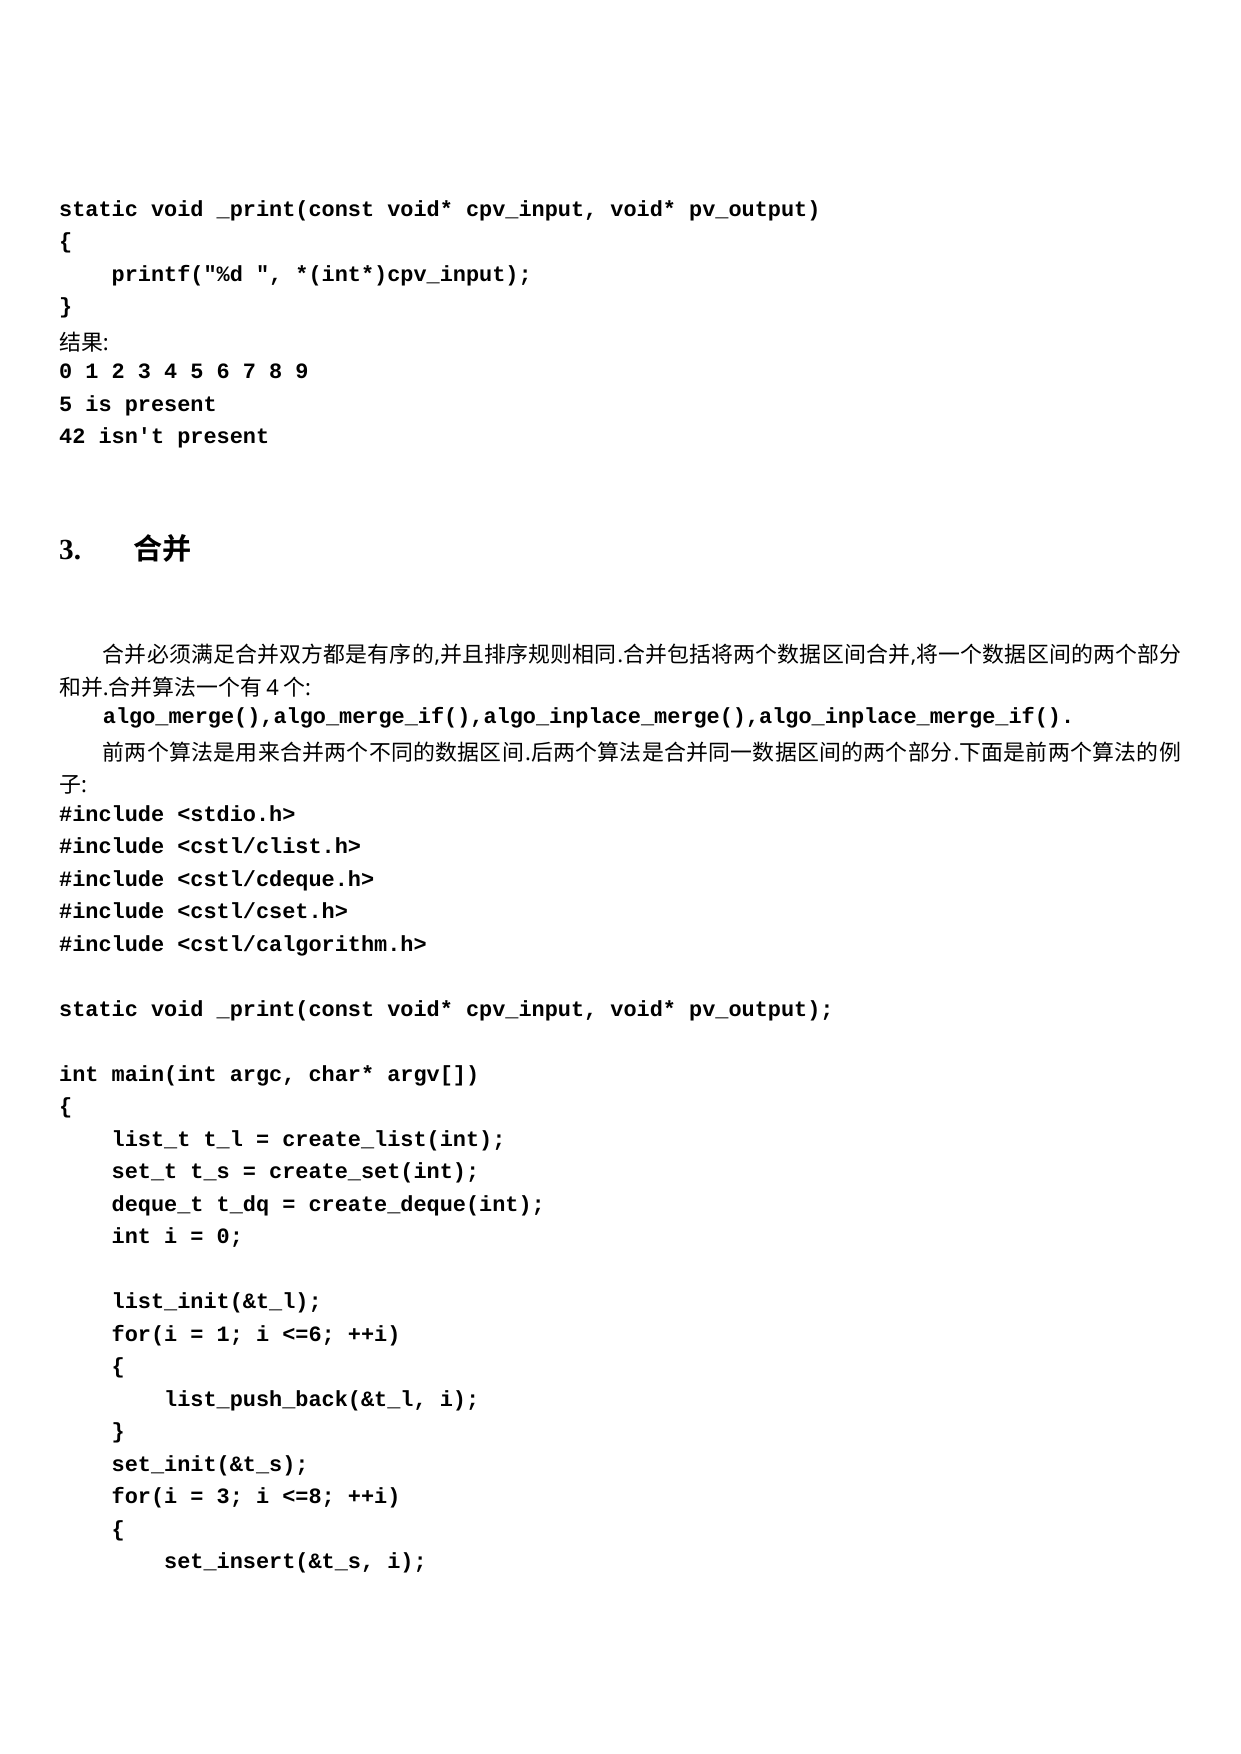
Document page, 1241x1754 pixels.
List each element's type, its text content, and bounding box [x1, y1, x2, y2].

text static void _print(const void* cpv_input, void* pv_output) [59, 194, 1181, 227]
text algo_merge(),algo_merge_if(),algo_inplace_merge(),algo_inplace_merge_if(). [59, 702, 1181, 734]
text list_init(&t_l); [59, 1287, 1181, 1319]
text 结果: [59, 324, 1181, 357]
text { [59, 1092, 1181, 1124]
text set_t t_s = create_set(int); [59, 1157, 1181, 1189]
subtitle 合并 [59, 514, 1181, 579]
text { [59, 1514, 1181, 1547]
text for(i = 3; i <=8; ++i) [59, 1482, 1181, 1514]
text } [59, 292, 1181, 324]
text #include <stdio.h> [59, 799, 1181, 832]
text { [59, 227, 1181, 259]
text #include <cstl/cset.h> [59, 897, 1181, 929]
text { [59, 1352, 1181, 1384]
text int main(int argc, char* argv[]) [59, 1059, 1181, 1092]
text deque_t t_dq = create_deque(int); [59, 1189, 1181, 1222]
text #include <cstl/clist.h> [59, 832, 1181, 864]
text #include <cstl/cdeque.h> [59, 864, 1181, 897]
text int i = 0; [59, 1222, 1181, 1254]
text set_init(&t_s); [59, 1449, 1181, 1482]
text #include <cstl/calgorithm.h> [59, 929, 1181, 962]
text 0 1 2 3 4 5 6 7 8 9 [59, 357, 1181, 389]
text 合并必须满足合并双方都是有序的,并且排序规则相同.合并包括将两个数据区间合并,将一个数据区间的两个部分和并.合并算法一个有4个: [59, 637, 1181, 702]
text set_insert(&t_s, i); [59, 1547, 1181, 1579]
text for(i = 1; i <=6; ++i) [59, 1319, 1181, 1352]
text list_t t_l = create_list(int); [59, 1124, 1181, 1157]
text 5 is present [59, 389, 1181, 422]
text printf("%d ", *(int*)cpv_input); [59, 259, 1181, 292]
text static void _print(const void* cpv_input, void* pv_output); [59, 994, 1181, 1027]
text 前两个算法是用来合并两个不同的数据区间.后两个算法是合并同一数据区间的两个部分.下面是前两个算法的例子: [59, 734, 1181, 799]
text 42 isn't present [59, 422, 1181, 454]
text list_push_back(&t_l, i); [59, 1384, 1181, 1417]
text } [59, 1417, 1181, 1449]
